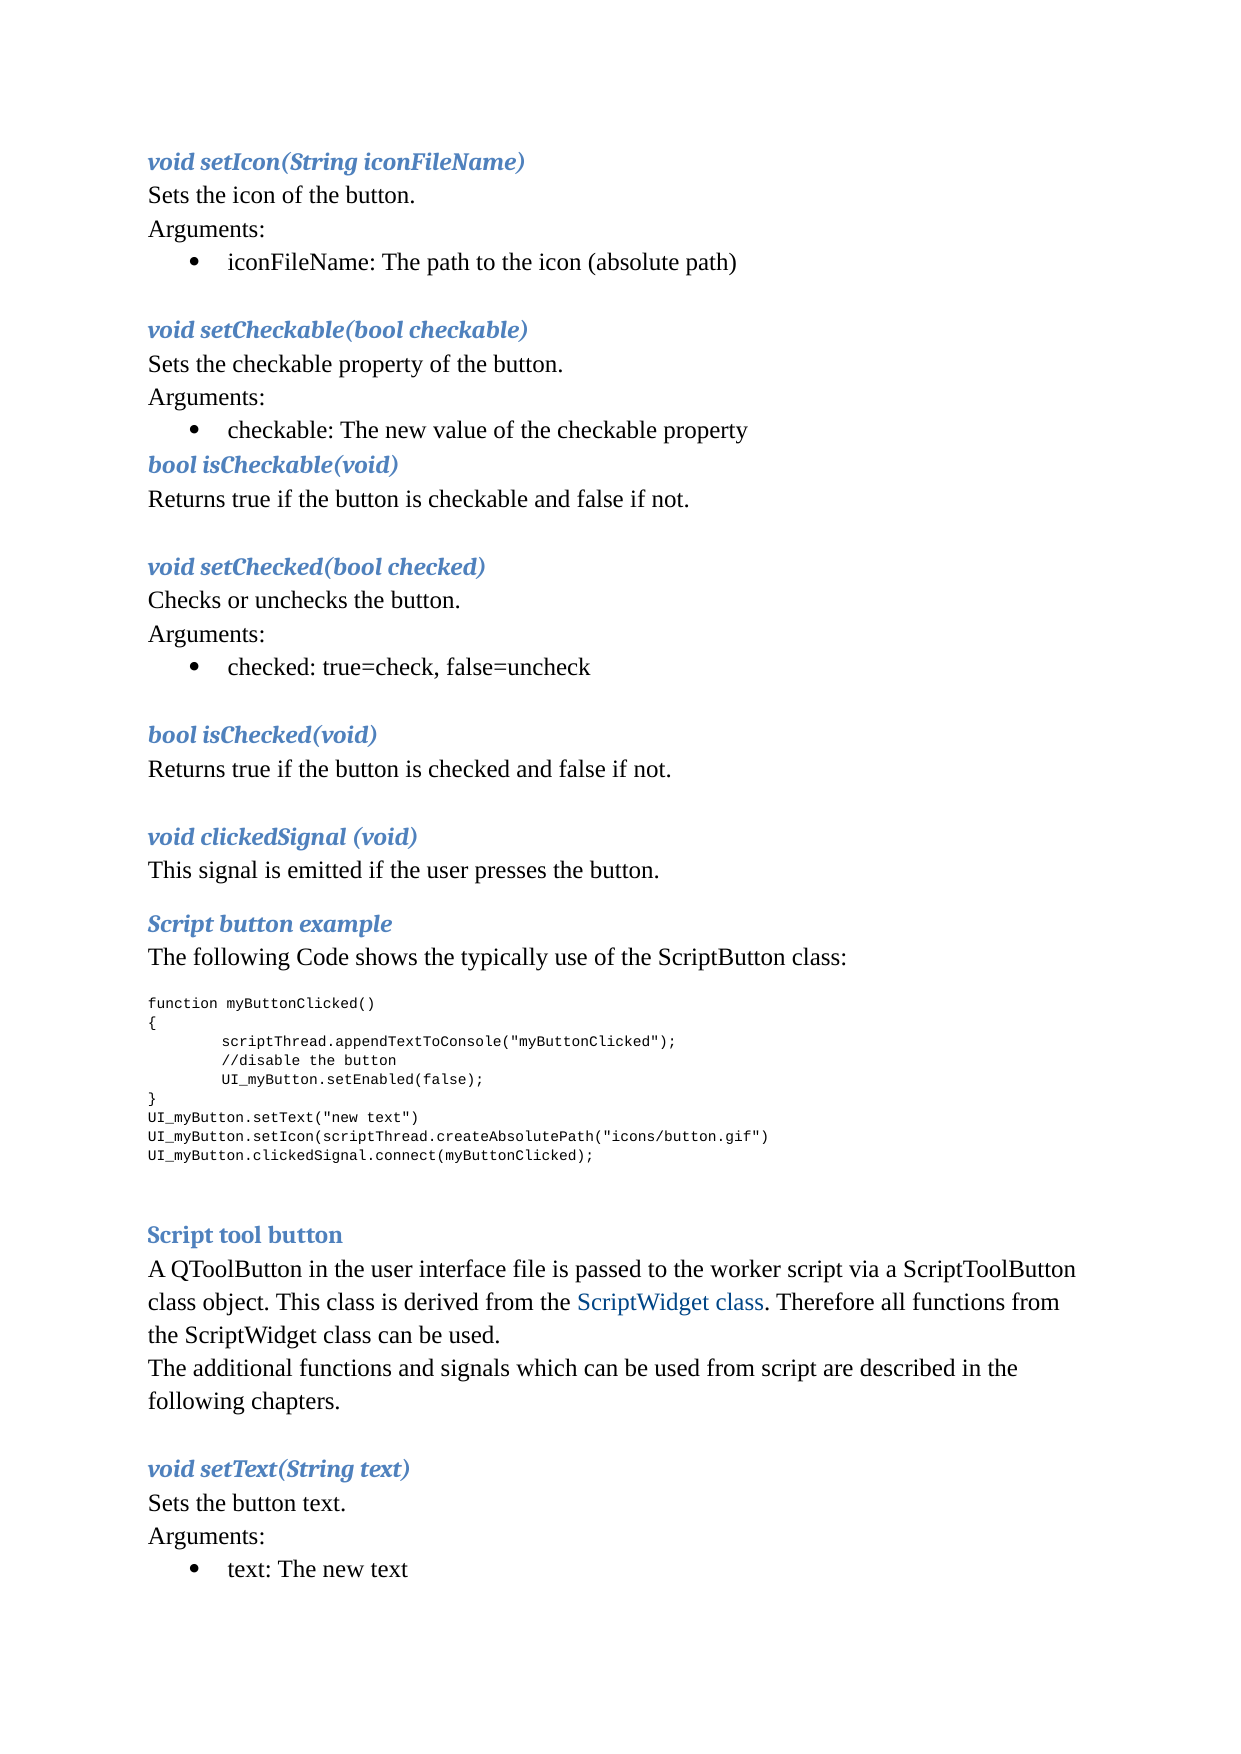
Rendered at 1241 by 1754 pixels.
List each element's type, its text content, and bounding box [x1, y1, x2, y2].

text Checks or unchecks the button. [148, 586, 1093, 614]
text scriptThread.appendTextToConsole("myButtonClicked"); [148, 1034, 1093, 1051]
text UI_myButton.setEnabled(false); [148, 1072, 1093, 1089]
subtitle Script button example [148, 909, 1093, 938]
text This signal is emitted if the user presses the button. [148, 856, 1093, 884]
subtitle void setChecked(bool checked) [148, 553, 1093, 581]
text Sets the checkable property of the button. [148, 349, 1093, 377]
text Arguments: [148, 619, 1093, 647]
text } [148, 1091, 1093, 1108]
list text: The new text [190, 1554, 1093, 1583]
text Arguments: [148, 382, 1093, 410]
text Returns true if the button is checkable and false if not. [148, 484, 1093, 512]
subtitle void setCheckable(bool checkable) [148, 316, 1093, 344]
text Sets the button text. [148, 1488, 1093, 1517]
subtitle void setIcon(String iconFileName) [148, 148, 1093, 176]
subtitle Script tool button [148, 1221, 1093, 1249]
text Arguments: [148, 214, 1093, 242]
subtitle bool isCheckable(void) [148, 451, 1093, 479]
text UI_myButton.setText("new text") [148, 1110, 1093, 1127]
text The additional functions and signals which can be used from script are described in the following chapters. [148, 1353, 1093, 1415]
subtitle bool isChecked(void) [148, 721, 1093, 749]
list checkable: The new value of the checkable property [190, 415, 1093, 443]
text { [148, 1015, 1093, 1032]
text UI_myButton.setIcon(scriptThread.createAbsolutePath("icons/button.gif") [148, 1129, 1093, 1146]
text A QToolButton in the user interface file is passed to the worker script via a ScriptToolButton class object. This class is derived from the ScriptWidget class. Therefore all functions from the ScriptWidget class can be used. [148, 1254, 1093, 1349]
subtitle void setText(String text) [148, 1455, 1093, 1484]
text Returns true if the button is checked and false if not. [148, 754, 1093, 782]
text Sets the icon of the button. [148, 181, 1093, 209]
text //disable the button [148, 1053, 1093, 1070]
text The following Code shows the typically use of the ScriptButton class: [148, 942, 1093, 971]
text Arguments: [148, 1521, 1093, 1550]
list checked: true=check, false=uncheck [190, 652, 1093, 680]
list iconFileName: The path to the icon (absolute path) [190, 247, 1093, 275]
text UI_myButton.clickedSignal.connect(myButtonClicked); [148, 1148, 1093, 1164]
subtitle void clickedSignal (void) [148, 823, 1093, 851]
text function myButtonClicked() [148, 996, 1093, 1013]
